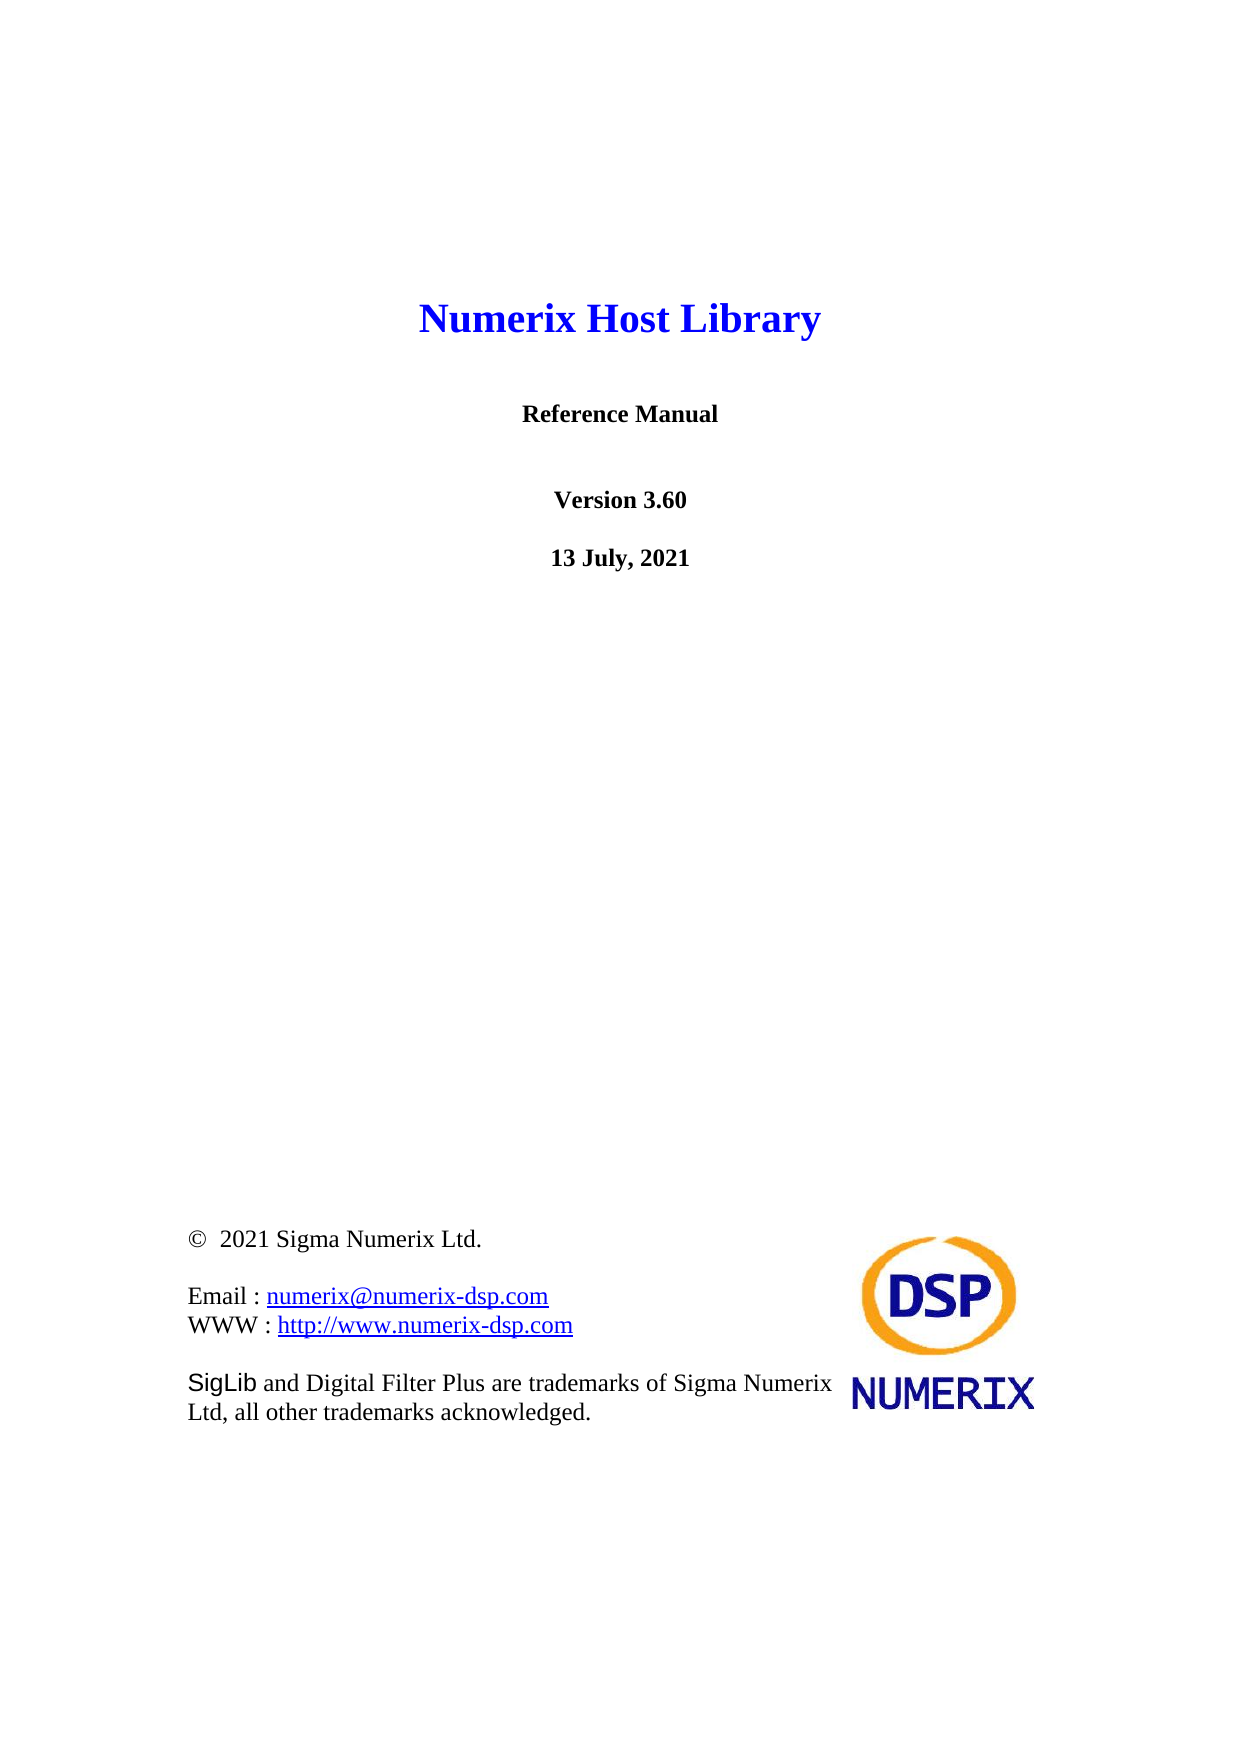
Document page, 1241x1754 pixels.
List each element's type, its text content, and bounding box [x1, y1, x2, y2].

text Version 3.60 [187, 485, 1053, 514]
text Reference Manual [187, 399, 1053, 428]
picture [852, 1236, 1035, 1410]
text 13 July, 2021 [187, 543, 1053, 572]
text WWW : http://www.numerix-dsp.com [187, 1310, 852, 1339]
text Email : numerix@numerix-dsp.com [187, 1281, 852, 1310]
text SigLib and Digital Filter Plus are trademarks of Sigma Numerix Ltd, all other trademarks acknowledged. [187, 1368, 1053, 1425]
text 2021 Sigma Numerix Ltd. [187, 1224, 1053, 1253]
text Numerix Host Library [187, 294, 1053, 342]
